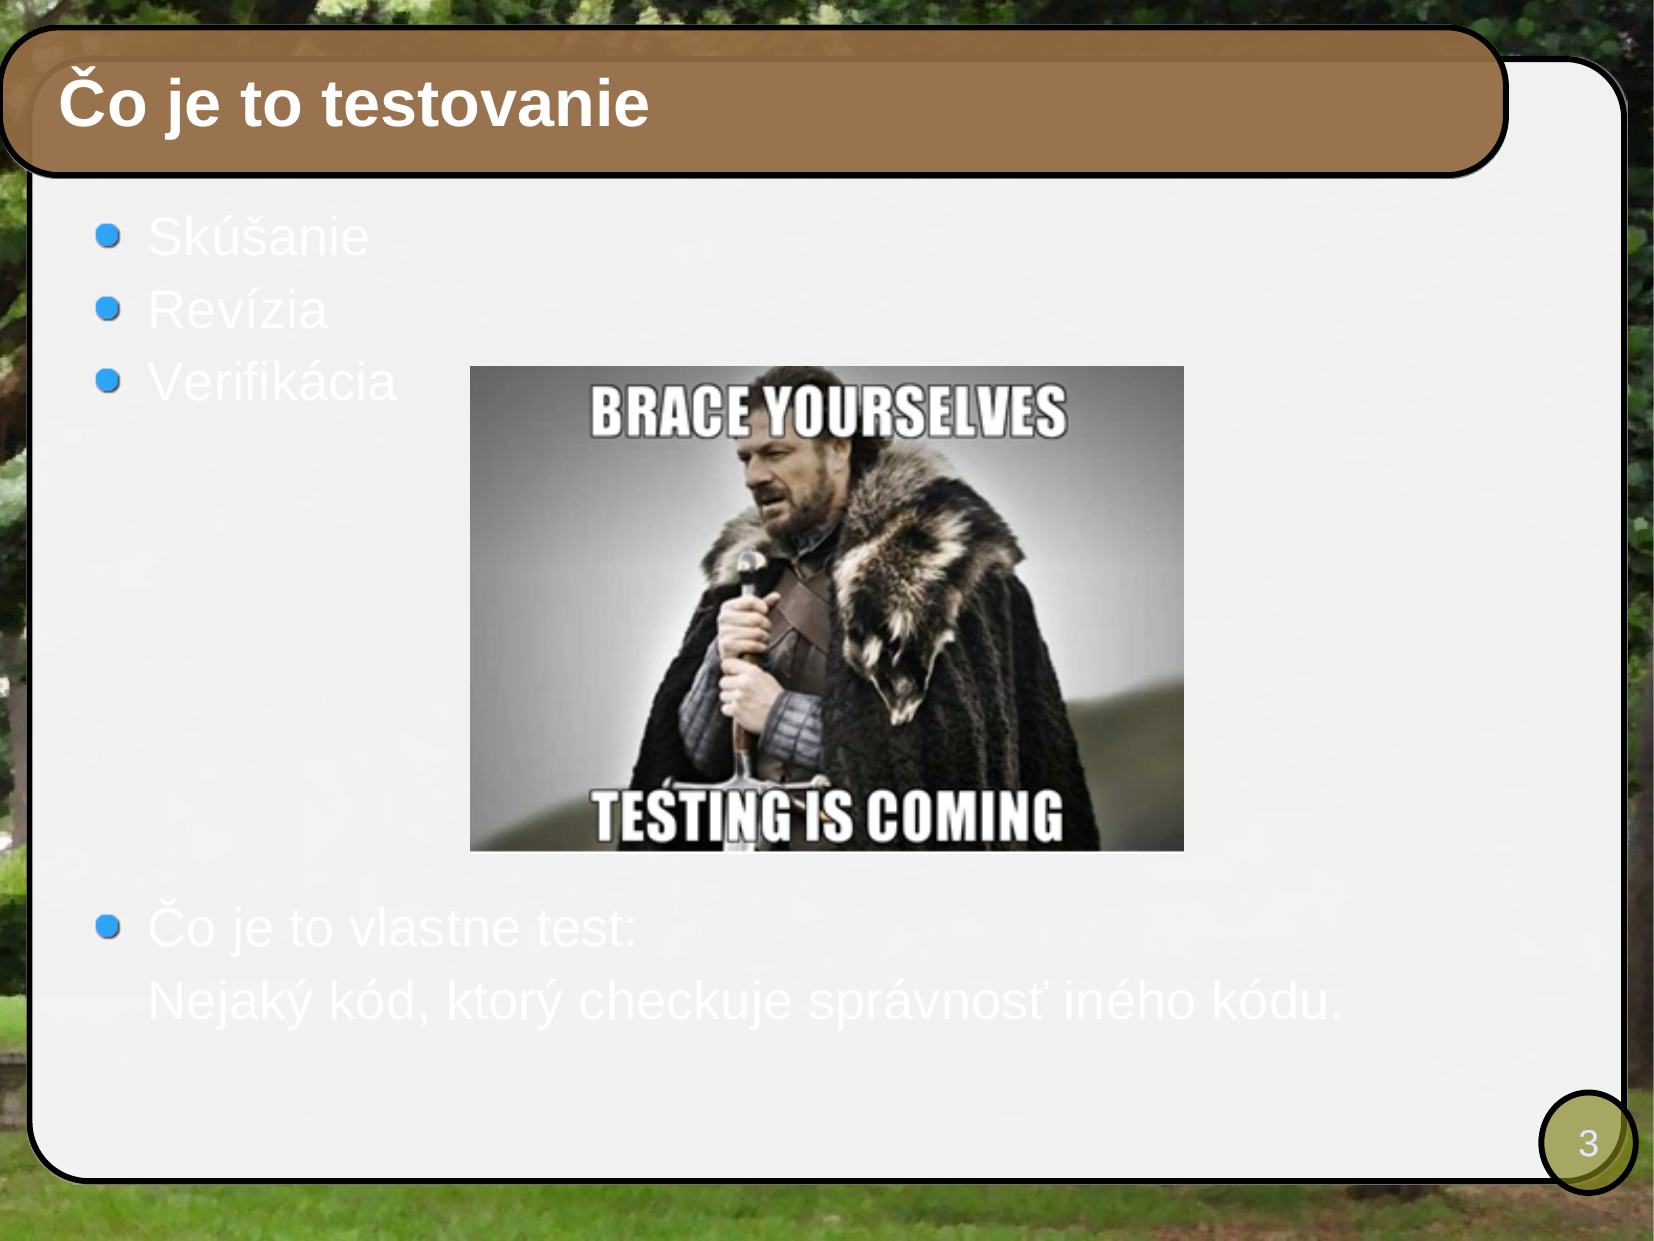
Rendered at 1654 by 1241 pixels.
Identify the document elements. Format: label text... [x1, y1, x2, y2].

list Skúšanie Revízia Verifikácia [59, 206, 1595, 485]
title Čo je to testovanie [59, 29, 1447, 178]
picture [470, 366, 1184, 854]
list Čo je to vlastne test: Nejaký kód, ktorý checkuje správnosť iného kódu. [59, 897, 1595, 1104]
picture [0, 0, 1654, 1241]
